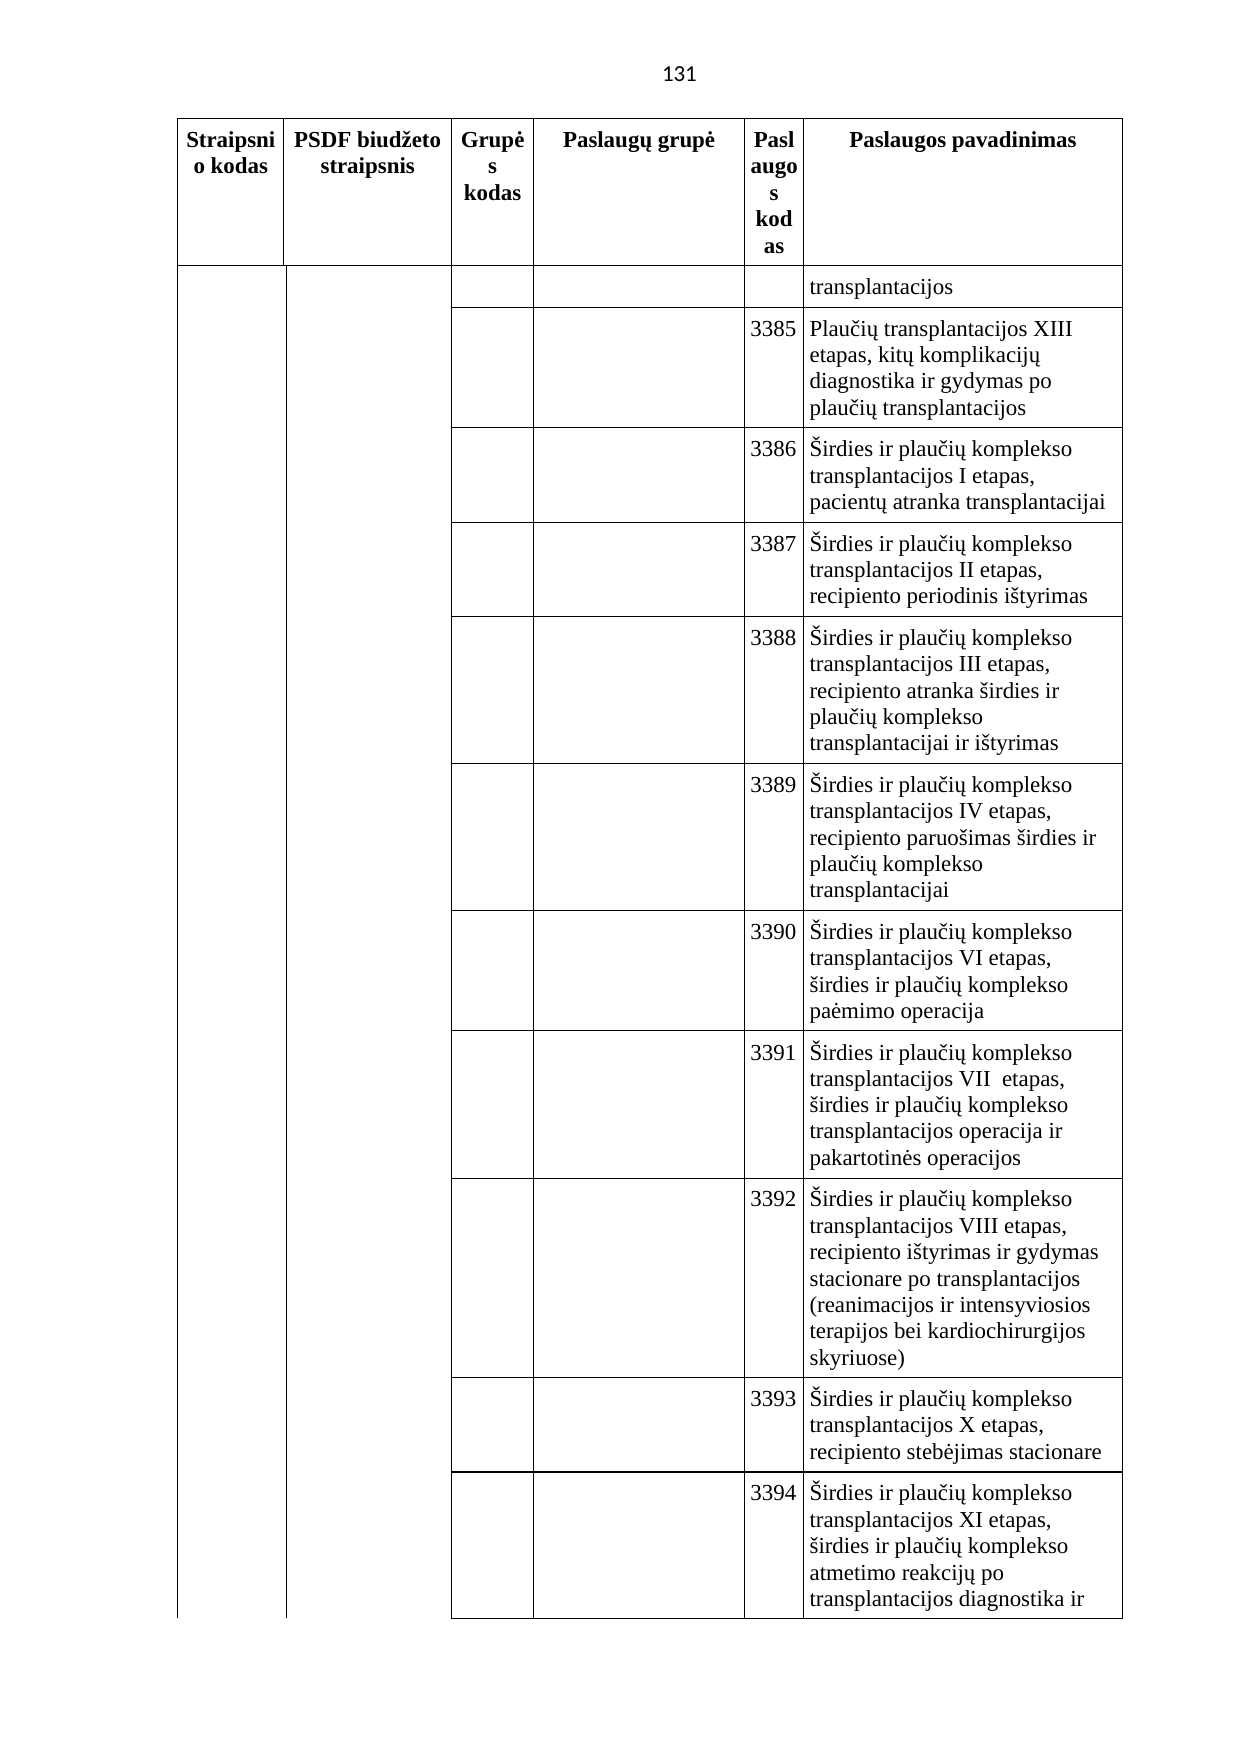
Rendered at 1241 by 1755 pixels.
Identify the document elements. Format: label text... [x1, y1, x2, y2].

table_cell [452, 617, 533, 763]
table_cell [178, 1471, 286, 1618]
table_header Paslaugos kodas [745, 119, 803, 265]
table_cell [287, 910, 451, 1030]
table_cell [452, 764, 533, 910]
table_cell [178, 1178, 286, 1377]
table_header Paslaugų grupė [534, 119, 744, 265]
table_cell Širdies ir plaučių komplekso transplantacijos III etapas, recipiento atranka širdies ir plaučių komplekso transplantacijai ir ištyrimas [804, 617, 1122, 763]
table_cell [534, 428, 744, 522]
table_cell [534, 617, 744, 763]
table_cell [452, 308, 533, 427]
table_cell 3387 [745, 523, 803, 616]
table_cell Širdies ir plaučių komplekso transplantacijos XI etapas, širdies ir plaučių komplekso atmetimo reakcijų po transplantacijos diagnostika ir [804, 1473, 1122, 1618]
table_cell [452, 911, 533, 1030]
table_cell 3389 [745, 764, 803, 910]
table_cell [452, 1179, 533, 1377]
table_cell [534, 1031, 744, 1177]
table_cell [287, 266, 451, 307]
table_cell [178, 307, 286, 427]
table_cell 3393 [745, 1378, 803, 1471]
table_cell [178, 427, 286, 522]
table_cell [287, 1178, 451, 1377]
table_cell Širdies ir plaučių komplekso transplantacijos IV etapas, recipiento paruošimas širdies ir plaučių komplekso transplantacijai [804, 764, 1122, 910]
table_cell [178, 910, 286, 1030]
table_cell [534, 1179, 744, 1377]
table_cell [452, 1378, 533, 1471]
table_cell [287, 616, 451, 763]
table_cell [287, 307, 451, 427]
table_cell [178, 616, 286, 763]
table_cell Plaučių transplantacijos XIII etapas, kitų komplikacijų diagnostika ir gydymas po plaučių transplantacijos [804, 308, 1122, 427]
table_cell Širdies ir plaučių komplekso transplantacijos VII etapas, širdies ir plaučių komplekso transplantacijos operacija ir pakartotinės operacijos [804, 1031, 1122, 1177]
table_cell Širdies ir plaučių komplekso transplantacijos I etapas, pacientų atranka transplantacijai [804, 428, 1122, 522]
table_header Straipsnio kodas [178, 119, 283, 265]
table_cell [178, 1030, 286, 1177]
table_cell [452, 428, 533, 522]
table_cell [452, 523, 533, 616]
table_cell 3392 [745, 1179, 803, 1377]
table_cell [534, 308, 744, 427]
table_cell [287, 522, 451, 616]
table_header Grupės kodas [452, 119, 533, 265]
table_cell [534, 911, 744, 1030]
table_cell [178, 763, 286, 910]
table_cell [534, 1473, 744, 1618]
table_cell [534, 1378, 744, 1471]
table_cell transplantacijos [804, 266, 1122, 307]
table_cell [745, 266, 803, 307]
table_cell [452, 266, 533, 307]
table_cell [178, 522, 286, 616]
table_cell Širdies ir plaučių komplekso transplantacijos VIII etapas, recipiento ištyrimas ir gydymas stacionare po transplantacijos (reanimacijos ir intensyviosios terapijos bei kardiochirurgijos skyriuose) [804, 1179, 1122, 1377]
table_cell 3394 [745, 1473, 803, 1618]
table_cell 3390 [745, 911, 803, 1030]
table_cell [534, 266, 744, 307]
table_cell 3386 [745, 428, 803, 522]
table_cell 3385 [745, 308, 803, 427]
table_cell [287, 763, 451, 910]
table_header PSDF biudžeto straipsnis [284, 119, 451, 265]
table_cell [287, 1030, 451, 1177]
table_cell Širdies ir plaučių komplekso transplantacijos VI etapas, širdies ir plaučių komplekso paėmimo operacija [804, 911, 1122, 1030]
table_cell Širdies ir plaučių komplekso transplantacijos X etapas, recipiento stebėjimas stacionare [804, 1378, 1122, 1471]
table_cell [287, 427, 451, 522]
table_header Paslaugos pavadinimas [804, 119, 1122, 265]
table_cell Širdies ir plaučių komplekso transplantacijos II etapas, recipiento periodinis ištyrimas [804, 523, 1122, 616]
table_cell [452, 1473, 533, 1618]
table_cell 3391 [745, 1031, 803, 1177]
table_cell [534, 523, 744, 616]
table_cell [534, 764, 744, 910]
table_cell [178, 1377, 286, 1471]
table_cell [287, 1471, 451, 1618]
table_cell [287, 1377, 451, 1471]
table_cell [178, 266, 286, 307]
table_cell [452, 1031, 533, 1177]
table_cell 3388 [745, 617, 803, 763]
